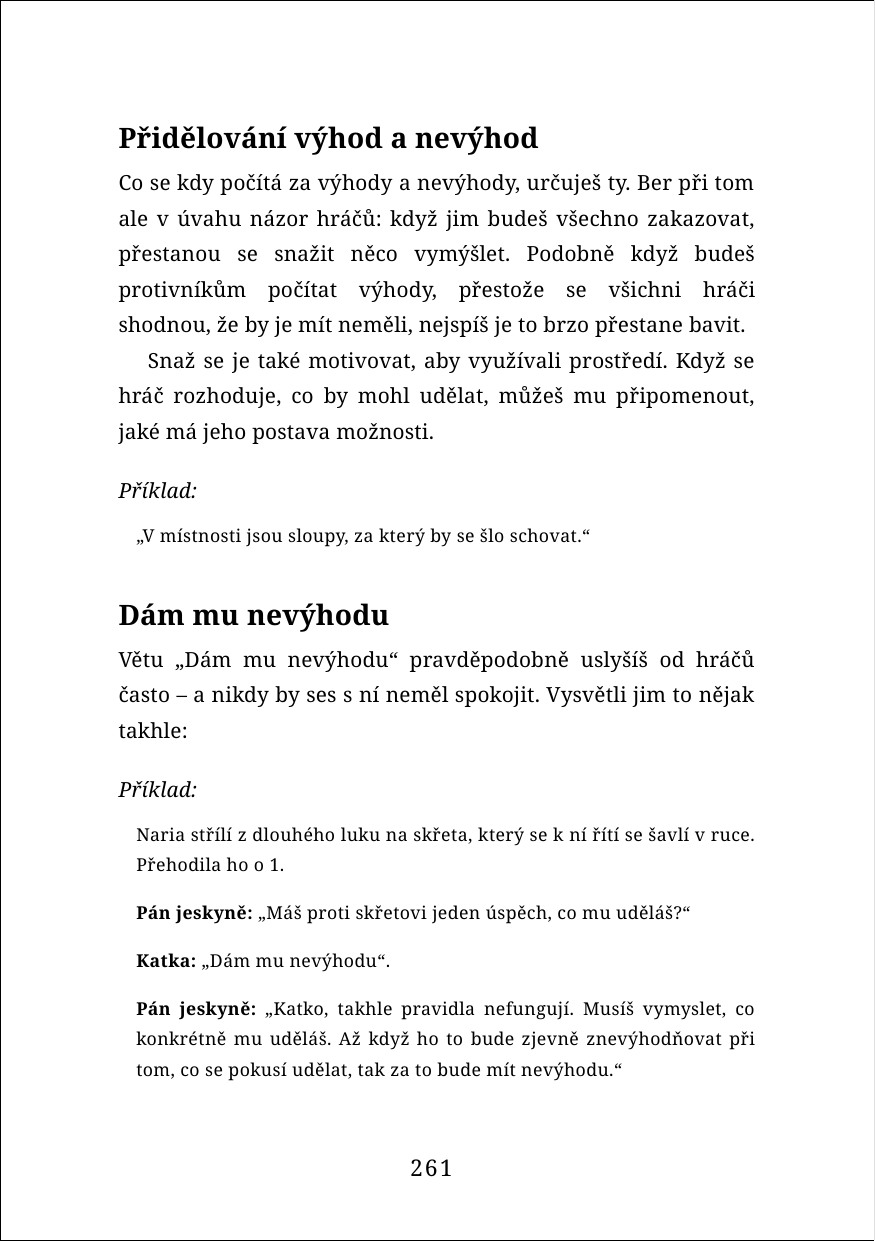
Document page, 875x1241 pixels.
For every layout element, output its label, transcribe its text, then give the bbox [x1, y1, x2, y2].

text Naria střílí z dlouhého luku na skřeta, který se k ní řítí se šavlí v ruce. Přehodila ho o 1. [136, 823, 756, 877]
text Větu „Dám mu nevýhodu“ pravděpodobně uslyšíš od hráčů často – a nikdy by ses s ní neměl spokojit. Vysvětli jim to nějak takhle: [118, 645, 756, 744]
text Katka: „Dám mu nevýhodu“. [136, 949, 756, 973]
text Pán jeskyně: „Máš proti skřetovi jeden úspěch, co mu uděláš?“ [136, 901, 756, 925]
text „V místnosti jsou sloupy, za který by se šlo schovat.“ [136, 523, 756, 548]
text Co se kdy počítá za výhody a nevýhody, určuješ ty. Ber při tom ale v úvahu názor hráčů: když jim budeš všechno zakazovat, přestanou se snažit něco vymýšlet. Podobně když budeš protivníkům počítat výhody, přestože se všichni hráči shodnou, že by je mít neměli, nejspíš je to brzo přestane bavit. Snaž se je také motivovat, aby využívali prostředí. Když se hráč rozhoduje, co by mohl udělat, můžeš mu připomenout, jaké má jeho postava možnosti. [118, 168, 756, 445]
subtitle Dám mu nevýhodu [118, 595, 756, 633]
text Příklad: [118, 775, 756, 804]
subtitle Přidělování výhod a nevýhod [118, 118, 756, 157]
text Příklad: [118, 476, 756, 504]
text Pán jeskyně: „Katko, takhle pravidla nefungují. Musíš vymyslet, co konkrétně mu uděláš. Až když ho to bude zjevně znevýhodňovat při tom, co se pokusí udělat, tak za to bude mít nevýhodu.“ [136, 997, 756, 1081]
